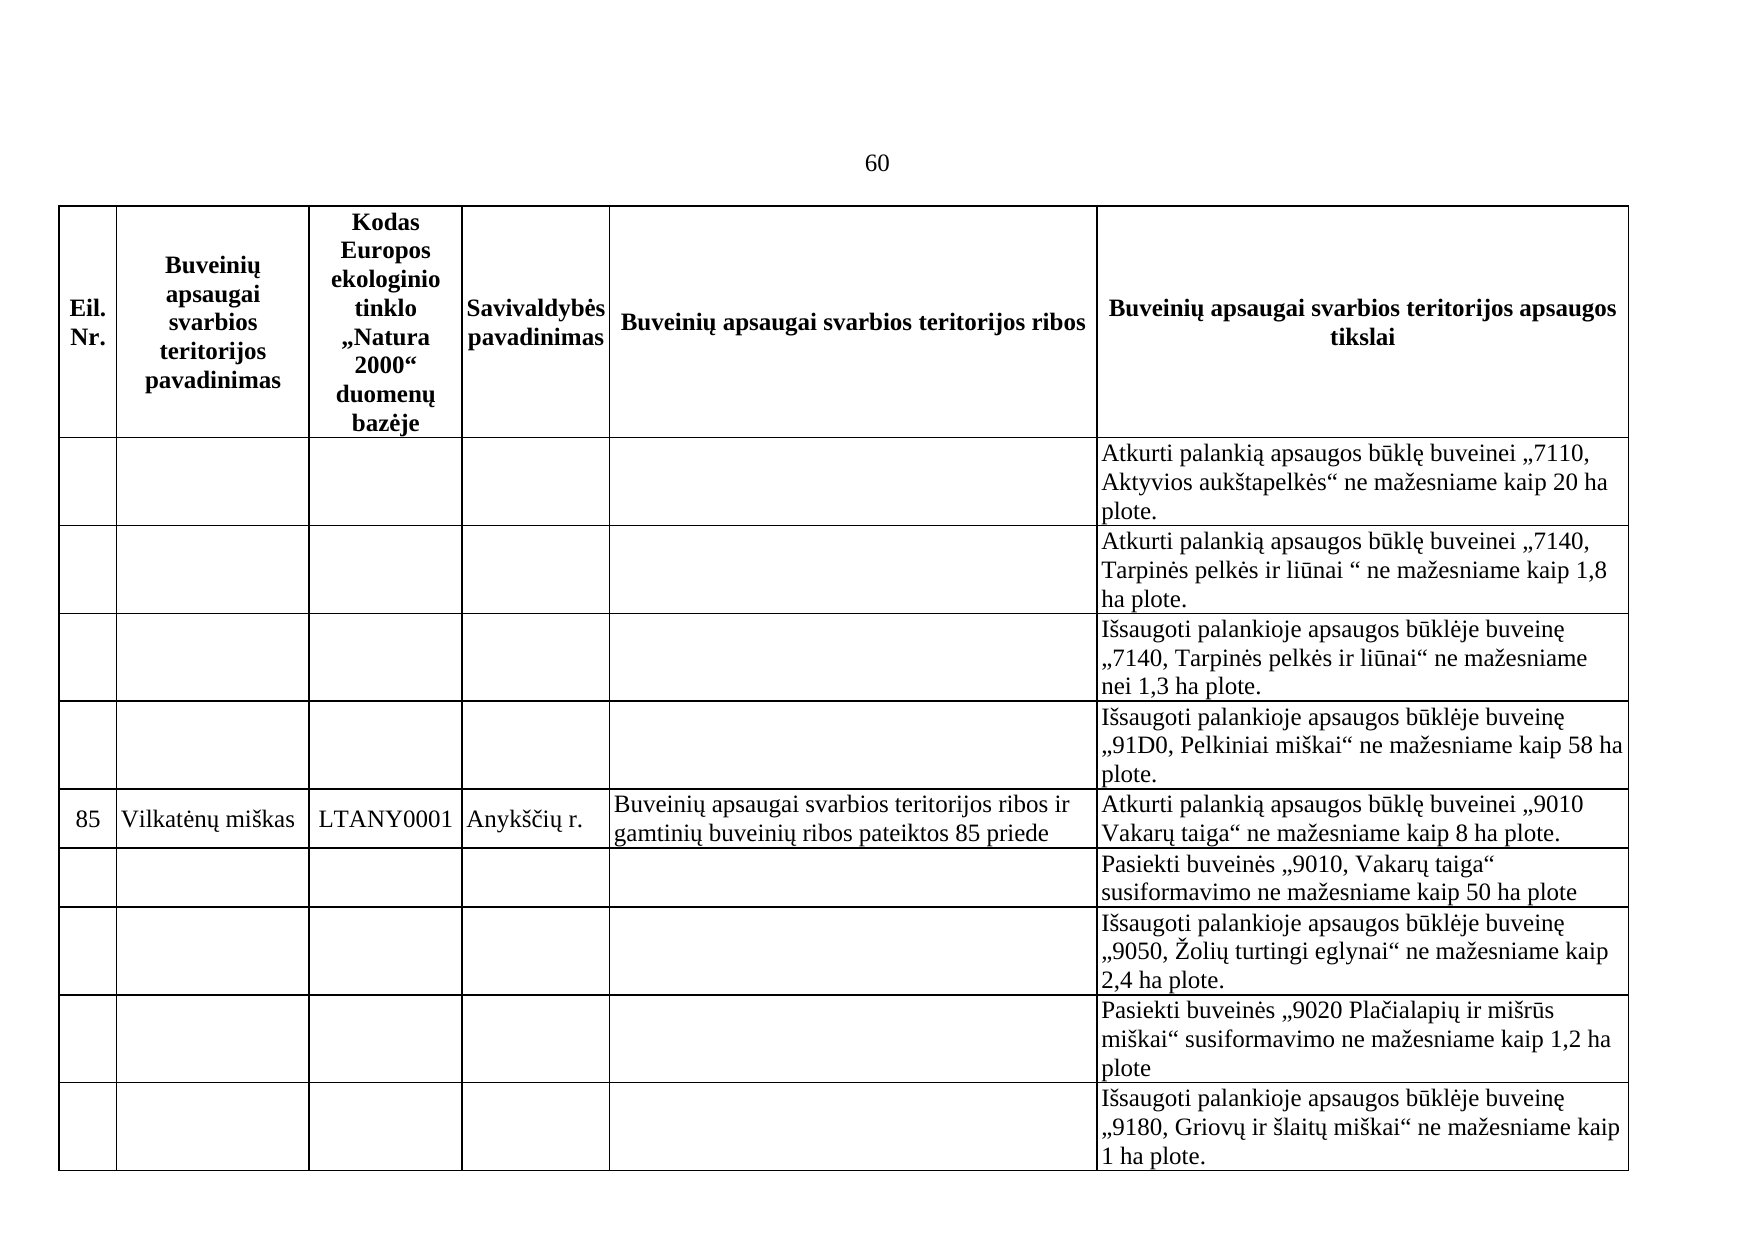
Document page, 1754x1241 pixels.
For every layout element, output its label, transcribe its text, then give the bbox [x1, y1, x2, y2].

table_cell [463, 614, 609, 700]
table_cell 85 [60, 790, 116, 847]
table_cell [310, 849, 461, 906]
table_header Eil. Nr. [60, 207, 116, 437]
table_cell [463, 702, 609, 788]
table_cell [610, 438, 1096, 524]
table_cell [60, 702, 116, 788]
table_header Kodas Europos ekologinio tinklo „Natura 2000“ duomenų bazėje [310, 207, 461, 437]
table_cell Išsaugoti palankioje apsaugos būklėje buveinę „7140, Tarpinės pelkės ir liūnai“ ne mažesniame nei 1,3 ha plote. [1098, 614, 1628, 700]
table_cell Atkurti palankią apsaugos būklę buveinei „9010 Vakarų taiga“ ne mažesniame kaip 8 ha plote. [1098, 790, 1628, 847]
table_header Buveinių apsaugai svarbios teritorijos apsaugos tikslai [1098, 207, 1628, 437]
table_cell [463, 849, 609, 906]
table_cell [60, 614, 116, 700]
table_header Savivaldybės pavadinimas [463, 207, 609, 437]
table_cell Išsaugoti palankioje apsaugos būklėje buveinę „9050, Žolių turtingi eglynai“ ne mažesniame kaip 2,4 ha plote. [1098, 908, 1628, 994]
table_cell [117, 908, 308, 994]
table_cell [610, 849, 1096, 906]
table_cell [610, 702, 1096, 788]
table_cell [610, 526, 1096, 612]
table_cell [117, 996, 308, 1082]
table_cell Atkurti palankią apsaugos būklę buveinei „7110, Aktyvios aukštapelkės“ ne mažesniame kaip 20 ha plote. [1098, 438, 1628, 524]
table_header Buveinių apsaugai svarbios teritorijos pavadinimas [117, 207, 308, 437]
table_cell [610, 996, 1096, 1082]
table_cell Vilkatėnų miškas [117, 790, 308, 847]
table_cell [310, 908, 461, 994]
table_cell [463, 996, 609, 1082]
table_cell [463, 908, 609, 994]
table_cell [310, 996, 461, 1082]
table_cell Išsaugoti palankioje apsaugos būklėje buveinę „9180, Griovų ir šlaitų miškai“ ne mažesniame kaip 1 ha plote. [1098, 1083, 1628, 1169]
table_cell Atkurti palankią apsaugos būklę buveinei „7140, Tarpinės pelkės ir liūnai “ ne mažesniame kaip 1,8 ha plote. [1098, 526, 1628, 612]
table_cell [310, 438, 461, 524]
table_cell [60, 526, 116, 612]
table_cell [610, 614, 1096, 700]
table_cell [463, 1083, 609, 1169]
table_cell Buveinių apsaugai svarbios teritorijos ribos ir gamtinių buveinių ribos pateiktos 85 priede [610, 790, 1096, 847]
table_cell [117, 849, 308, 906]
table_cell Išsaugoti palankioje apsaugos būklėje buveinę „91D0, Pelkiniai miškai“ ne mažesniame kaip 58 ha plote. [1098, 702, 1628, 788]
table_cell [463, 438, 609, 524]
table_cell [60, 1083, 116, 1169]
table_cell [60, 438, 116, 524]
table_cell [310, 702, 461, 788]
table_cell [463, 526, 609, 612]
table_header Buveinių apsaugai svarbios teritorijos ribos [610, 207, 1096, 437]
table_cell [310, 526, 461, 612]
table_cell Anykščių r. [463, 790, 609, 847]
table_cell [117, 1083, 308, 1169]
table_cell [60, 996, 116, 1082]
table_cell [117, 438, 308, 524]
table_cell Pasiekti buveinės „9010, Vakarų taiga“ susiformavimo ne mažesniame kaip 50 ha plote [1098, 849, 1628, 906]
table_cell [610, 908, 1096, 994]
table_cell [117, 614, 308, 700]
table_cell LTANY0001 [310, 790, 461, 847]
table_cell [310, 614, 461, 700]
table_cell [117, 526, 308, 612]
table_cell [610, 1083, 1096, 1169]
table_cell [60, 849, 116, 906]
table_cell [310, 1083, 461, 1169]
table_cell [60, 908, 116, 994]
table_cell Pasiekti buveinės „9020 Plačialapių ir mišrūs miškai“ susiformavimo ne mažesniame kaip 1,2 ha plote [1098, 996, 1628, 1082]
table_cell [117, 702, 308, 788]
